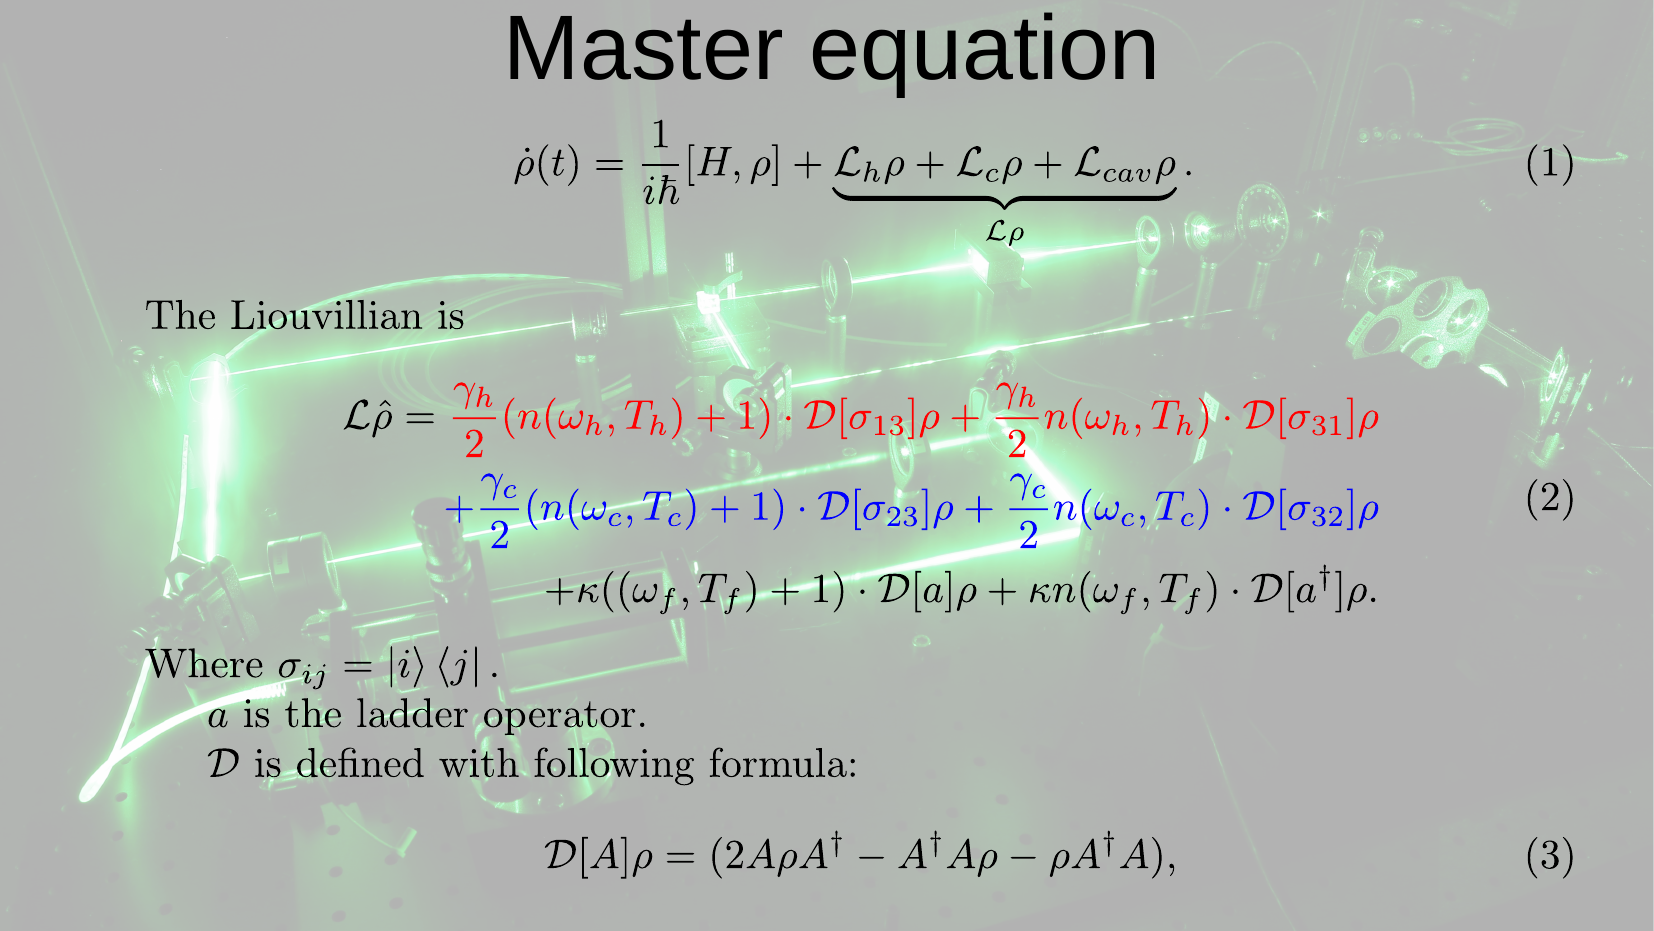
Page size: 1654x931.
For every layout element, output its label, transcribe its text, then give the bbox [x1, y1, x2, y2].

picture [143, 118, 1575, 881]
title Master equation [118, 0, 1548, 97]
